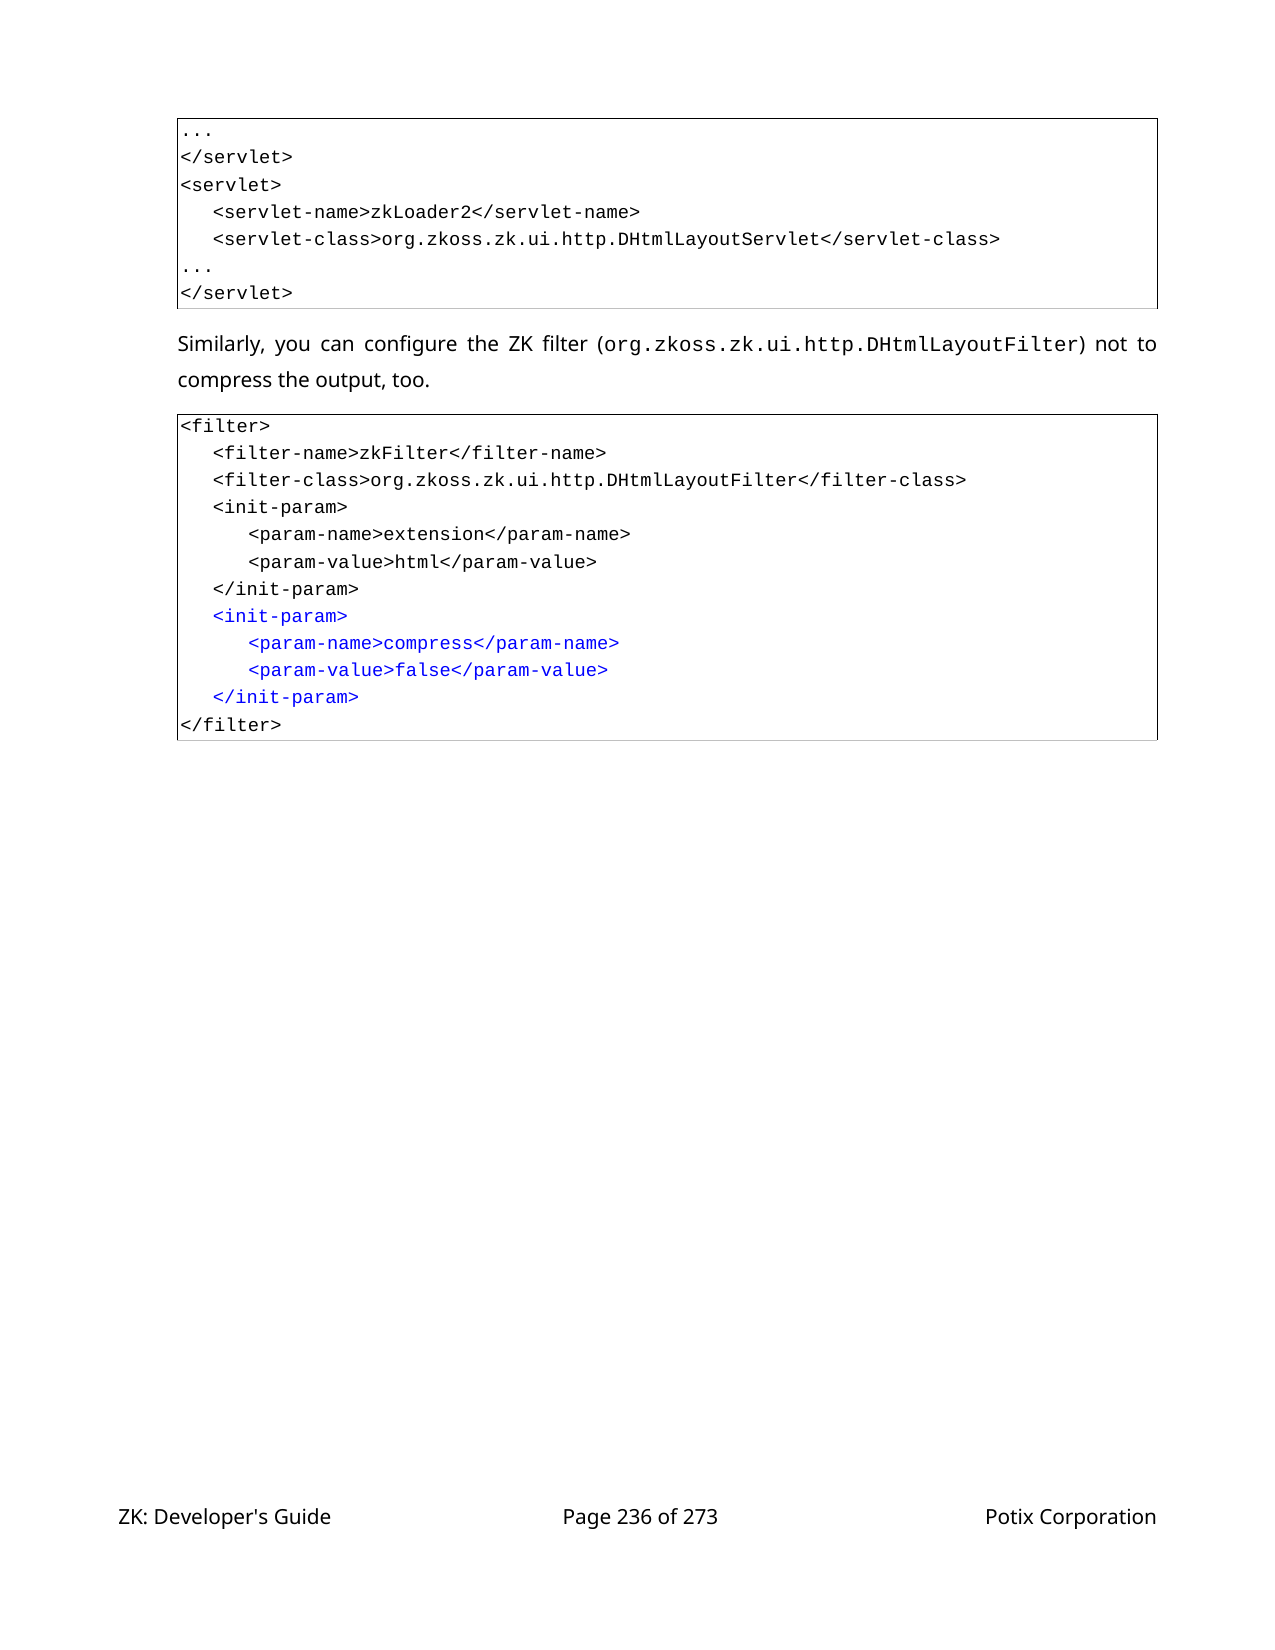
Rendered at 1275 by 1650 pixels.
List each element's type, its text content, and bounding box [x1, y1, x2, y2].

text </init-param> [178, 685, 1157, 710]
text ... [178, 254, 1157, 278]
text <servlet-name>zkLoader2</servlet-name> [178, 200, 1157, 224]
text <filter-name>zkFilter</filter-name> [178, 441, 1157, 465]
text <servlet-class>org.zkoss.zk.ui.http.DHtmlLayoutServlet</servlet-class> [178, 227, 1157, 251]
text </filter> [178, 713, 1157, 740]
text <init-param> [178, 604, 1157, 628]
text </init-param> [178, 577, 1157, 601]
text <filter-class>org.zkoss.zk.ui.http.DHtmlLayoutFilter</filter-class> [178, 468, 1157, 492]
text </servlet> [178, 281, 1157, 308]
text Similarly, you can configure the ZK filter (org.zkoss.zk.ui.http.DHtmlLayoutFilter) not to compress the output, too. [177, 329, 1157, 393]
text <param-name>compress</param-name> [178, 631, 1157, 655]
text </servlet> [178, 145, 1157, 169]
text <servlet> [178, 172, 1157, 197]
text ... [178, 119, 1157, 142]
text <filter> [178, 415, 1157, 438]
text <init-param> [178, 495, 1157, 519]
text <param-value>false</param-value> [178, 658, 1157, 682]
text <param-name>extension</param-name> [178, 522, 1157, 547]
text <param-value>html</param-value> [178, 549, 1157, 574]
